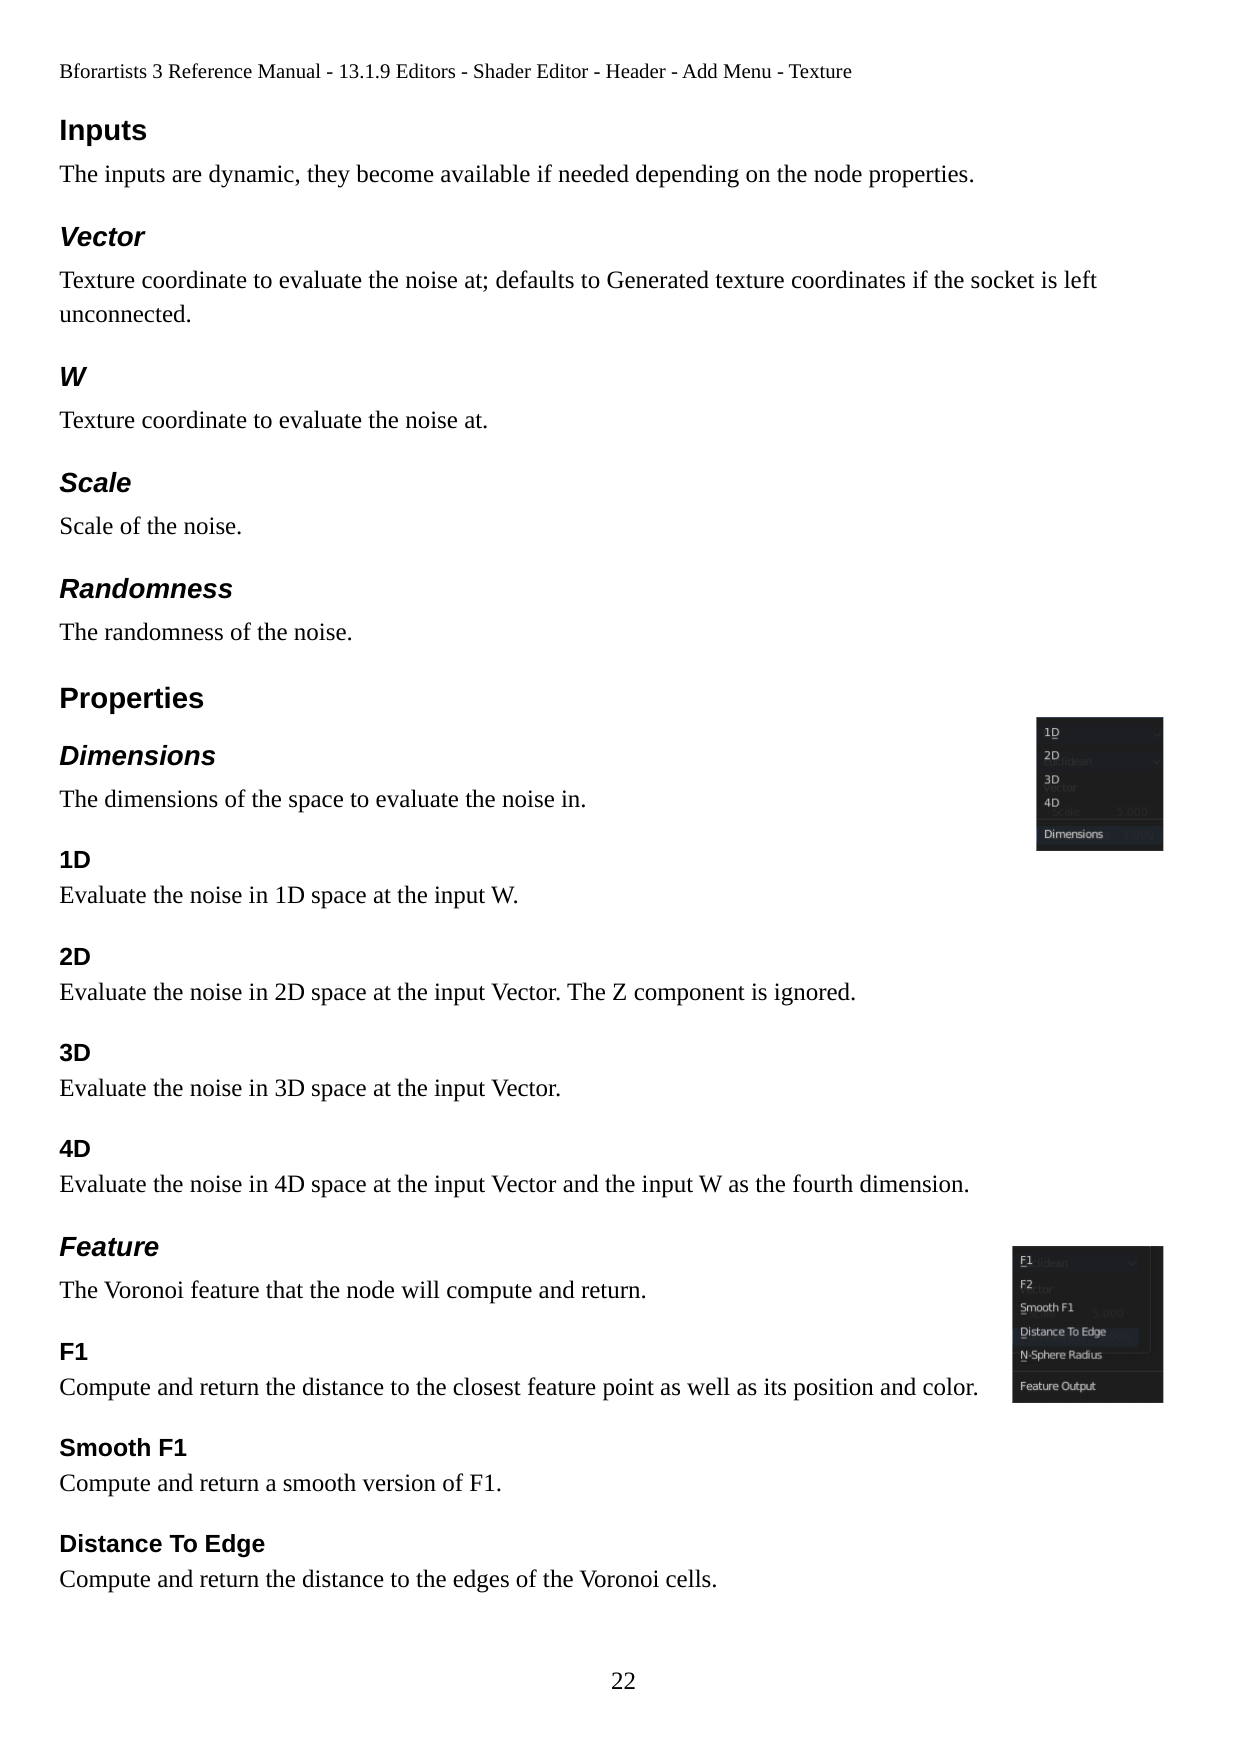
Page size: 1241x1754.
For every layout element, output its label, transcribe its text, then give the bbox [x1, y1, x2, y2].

text Evaluate the noise in 1D space at the input W. [59, 880, 1181, 909]
text Evaluate the noise in 3D space at the input Vector. [59, 1073, 1181, 1102]
picture [1036, 717, 1164, 851]
text The Voronoi feature that the node will compute and return. [59, 1275, 1012, 1304]
subtitle Properties [59, 681, 1181, 714]
text The inputs are dynamic, they become available if needed depending on the node properties. [59, 159, 1181, 188]
subtitle F1 [59, 1337, 1012, 1365]
subtitle [1164, 1337, 1181, 1365]
subtitle [1164, 739, 1181, 771]
subtitle Dimensions [59, 739, 1036, 771]
text Evaluate the noise in 2D space at the input Vector. The Z component is ignored. [59, 977, 1181, 1005]
subtitle 1D [59, 845, 1181, 874]
text Evaluate the noise in 4D space at the input Vector and the input W as the fourth dimension. [59, 1169, 1181, 1198]
subtitle Feature [59, 1231, 1181, 1263]
text Texture coordinate to evaluate the noise at. [59, 405, 1181, 434]
text Compute and return the distance to the edges of the Voronoi cells. [59, 1564, 1181, 1593]
subtitle Randomness [59, 573, 1181, 604]
subtitle W [59, 361, 1181, 393]
text Compute and return a smooth version of F1. [59, 1468, 1181, 1497]
text The randomness of the noise. [59, 617, 1181, 646]
subtitle Smooth F1 [59, 1433, 1181, 1462]
subtitle Inputs [59, 113, 1181, 146]
subtitle 4D [59, 1134, 1181, 1163]
subtitle 2D [59, 942, 1181, 970]
subtitle 3D [59, 1038, 1181, 1067]
picture [1012, 1246, 1164, 1403]
text The dimensions of the space to evaluate the noise in. [59, 784, 1036, 813]
text Texture coordinate to evaluate the noise at; defaults to Generated texture coordinates if the socket is left unconnected. [59, 265, 1181, 328]
subtitle Distance To Edge [59, 1529, 1181, 1558]
text Scale of the noise. [59, 511, 1181, 540]
subtitle Scale [59, 467, 1181, 499]
subtitle Vector [59, 220, 1181, 252]
text Compute and return the distance to the closest feature point as well as its position and color. [59, 1372, 1012, 1400]
